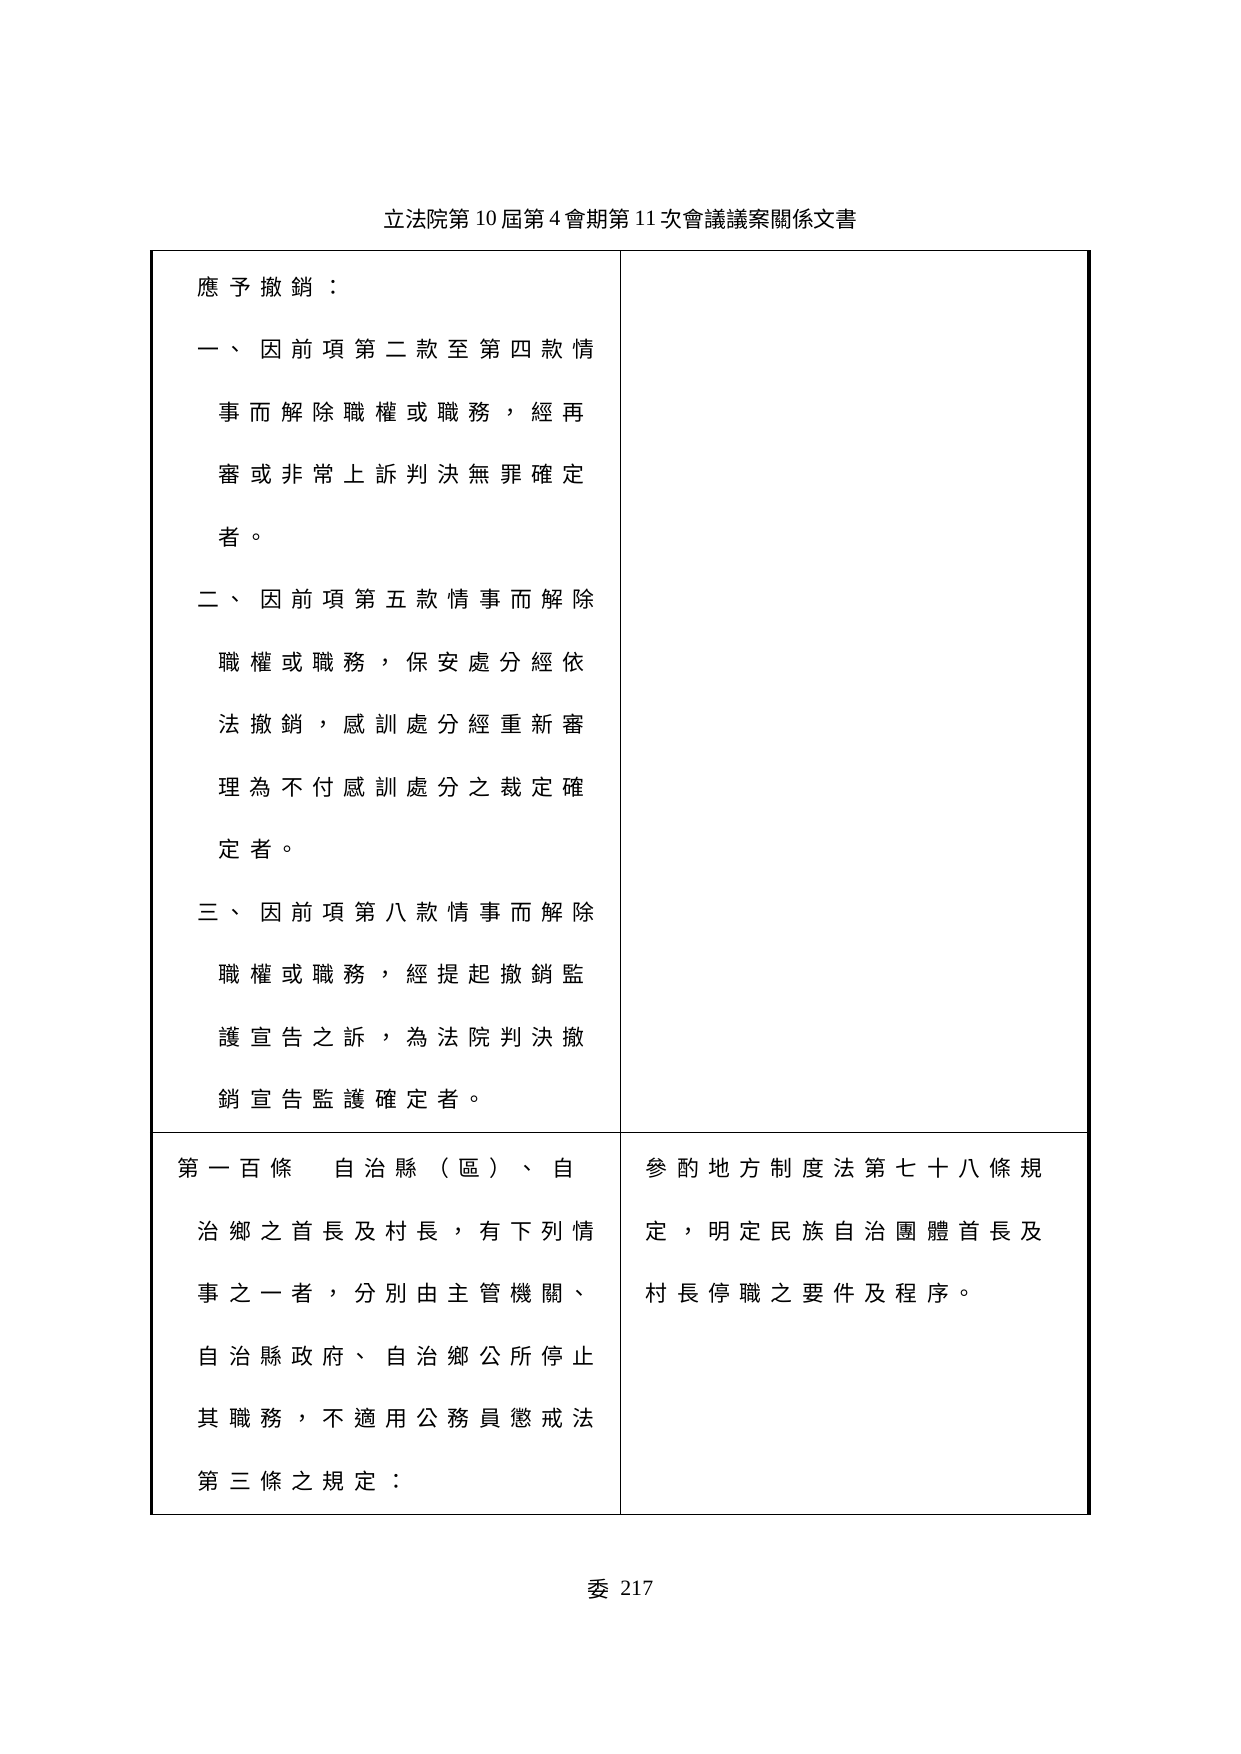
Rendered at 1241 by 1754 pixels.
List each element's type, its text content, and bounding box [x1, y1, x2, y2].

table_cell [621, 251, 1087, 1132]
table_cell 第一百條 自治縣（區）、自治鄉之首長及村長，有下列情事之一者，分別由主管機關、自治縣政府、自治鄉公所停止其職務，不適用公務員懲戒法第三條之規定： [153, 1133, 620, 1514]
table_cell 應予撤銷： 一、因前項第二款至第四款情事而解除職權或職務，經再審或非常上訴判決無罪確定者。 二、因前項第五款情事而解除職權或職務，保安處分經依法撤銷，感訓處分經重新審理為不付感訓處分之裁定確定者。 三、因前項第八款情事而解除職權或職務，經提起撤銷監護宣告之訴，為法院判決撤銷宣告監護確定者。 [153, 251, 620, 1132]
table_cell 參酌地方制度法第七十八條規定，明定民族自治團體首長及村長停職之要件及程序。 [621, 1133, 1087, 1514]
